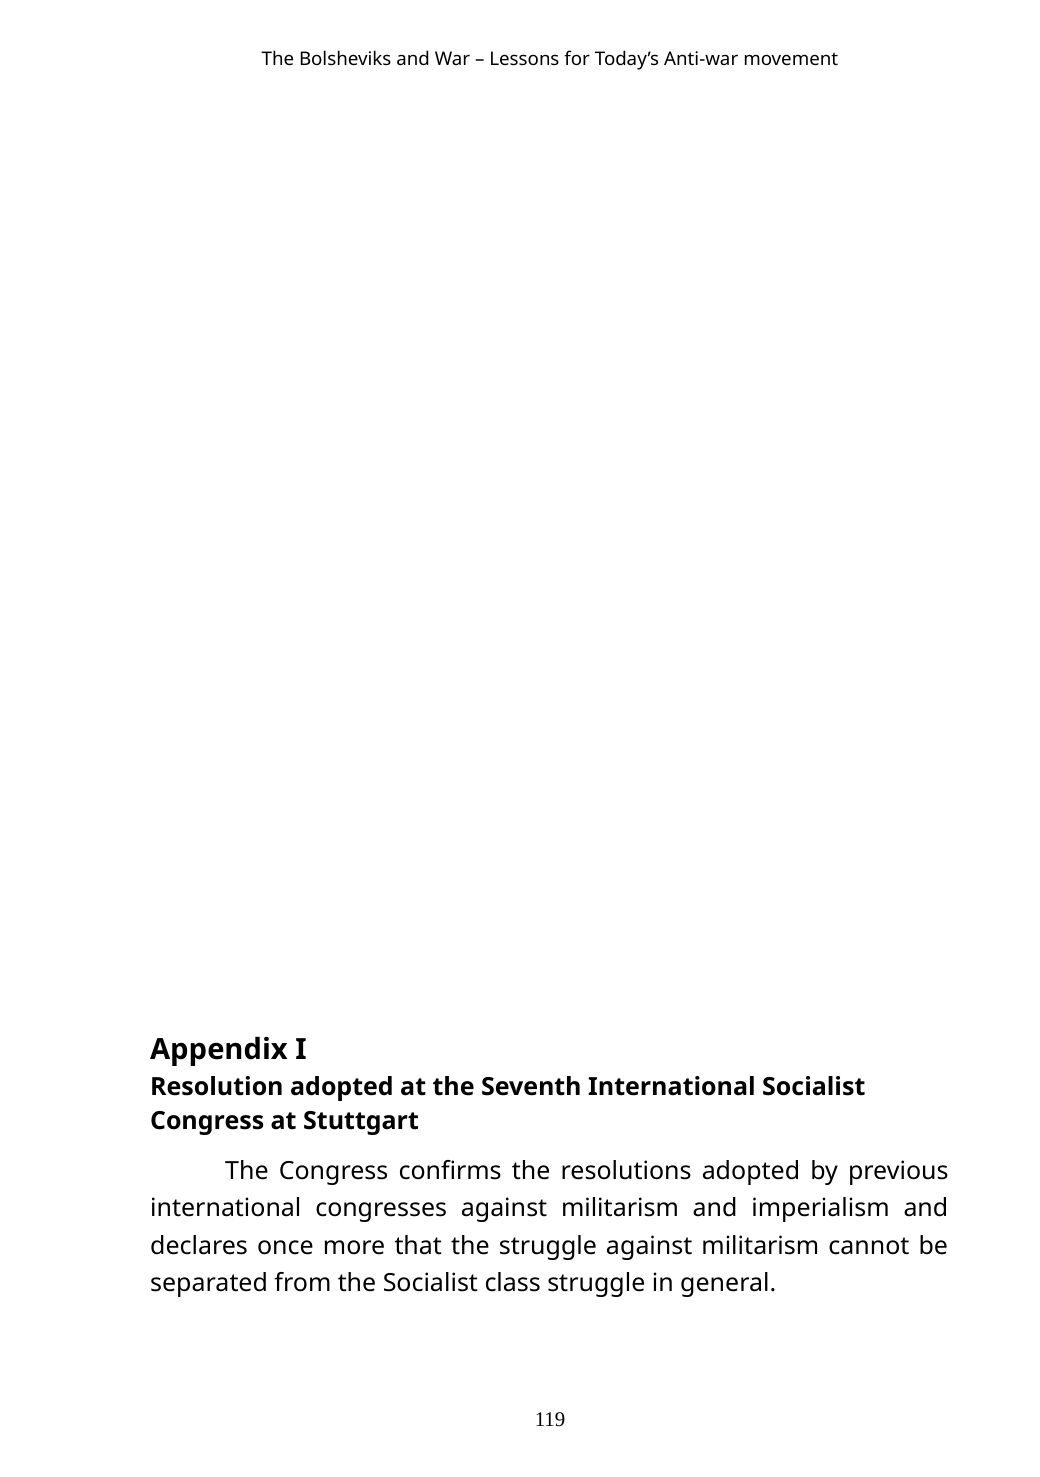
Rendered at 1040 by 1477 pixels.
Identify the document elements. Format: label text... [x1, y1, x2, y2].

text The Congress confirms the resolutions adopted by previous international congresses against militarism and imperialism and declares once more that the struggle against militarism cannot be separated from the Socialist class struggle in general. [150, 1149, 949, 1299]
subtitle Appendix I Resolution adopted at the Seventh International Socialist Congress at Stuttgart [150, 1029, 893, 1136]
